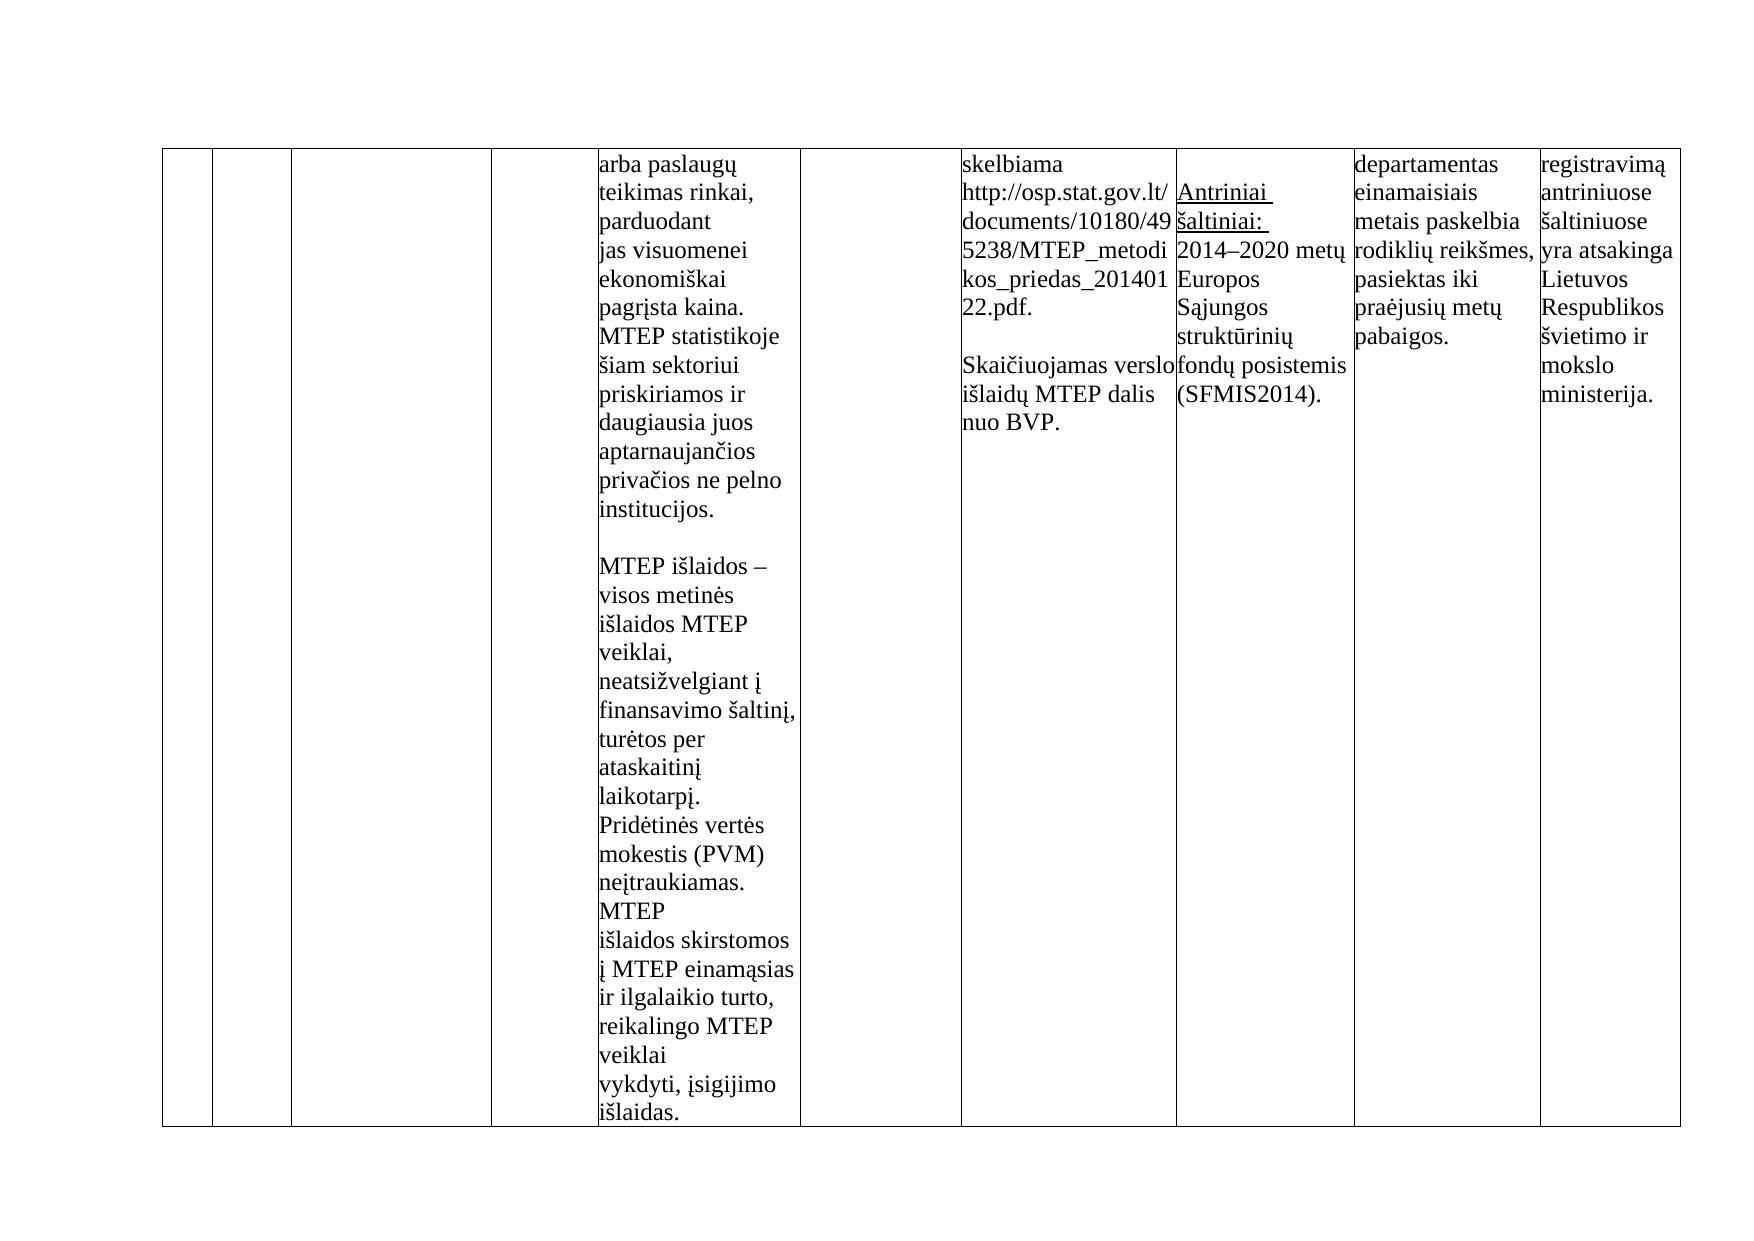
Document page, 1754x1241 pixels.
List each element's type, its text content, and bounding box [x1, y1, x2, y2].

table_cell Antriniai šaltiniai: 2014–2020 metų Europos Sąjungos struktūrinių fondų posistemis (SFMIS2014). [1177, 149, 1354, 1126]
table_cell [213, 149, 291, 1126]
table_cell [801, 149, 961, 1126]
table_cell departamentas einamaisiais metais paskelbia rodiklių reikšmes, pasiektas iki praėjusių metų pabaigos. [1355, 149, 1540, 1126]
table_cell skelbiama http://osp.stat.gov.lt/documents/10180/495238/MTEP_metodikos_priedas_20140122.pdf. Skaičiuojamas verslo išlaidų MTEP dalis nuo BVP. [962, 149, 1176, 1126]
table_cell [163, 149, 212, 1126]
table_cell [292, 149, 491, 1126]
table_cell registravimą antriniuose šaltiniuose yra atsakinga Lietuvos Respublikos švietimo ir mokslo ministerija. [1541, 149, 1680, 1126]
table_cell [492, 149, 598, 1126]
table_cell arba paslaugų teikimas rinkai, parduodant jas visuomenei ekonomiškai pagrįsta kaina. MTEP statistikoje šiam sektoriui priskiriamos ir daugiausia juos aptarnaujančios privačios ne pelno institucijos. MTEP išlaidos – visos metinės išlaidos MTEP veiklai, neatsižvelgiant į finansavimo šaltinį, turėtos per ataskaitinį laikotarpį. Pridėtinės vertės mokestis (PVM) neįtraukiamas. MTEP išlaidos skirstomos į MTEP einamąsias ir ilgalaikio turto, reikalingo MTEP veiklai vykdyti, įsigijimo išlaidas. [599, 149, 800, 1126]
